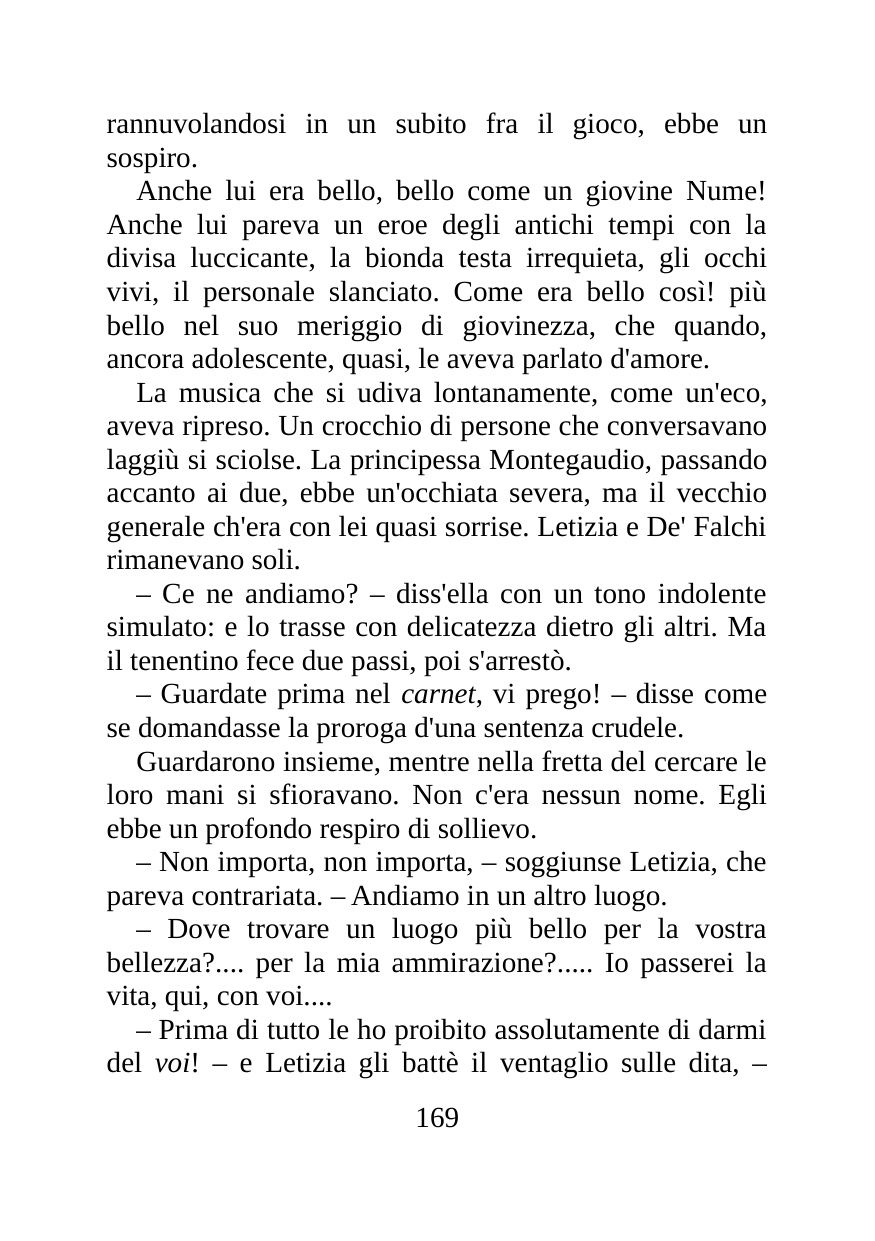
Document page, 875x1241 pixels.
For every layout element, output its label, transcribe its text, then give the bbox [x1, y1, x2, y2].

text La musica che si udiva lontanamente, come un'eco, aveva ripreso. Un crocchio di persone che conversavano laggiù si sciolse. La principessa Montegaudio, passando accanto ai due, ebbe un'occhiata severa, ma il vecchio generale ch'era con lei quasi sorrise. Letizia e De' Falchi rimanevano soli. [106, 375, 768, 576]
text Anche lui era bello, bello come un giovine Nume! Anche lui pareva un eroe degli antichi tempi con la divisa luccicante, la bionda testa irrequieta, gli occhi vivi, il personale slanciato. Come era bello così! più bello nel suo meriggio di giovinezza, che quando, ancora adolescente, quasi, le aveva parlato d'amore. [106, 173, 768, 375]
text ‒ Non importa, non importa, ‒ soggiunse Letizia, che pareva contrariata. ‒ Andiamo in un altro luogo. [106, 844, 768, 911]
text Guardarono insieme, mentre nella fretta del cercare le loro mani si sfioravano. Non c'era nessun nome. Egli ebbe un profondo respiro di sollievo. [106, 744, 768, 844]
text ‒ Guardate prima nel carnet, vi prego! ‒ disse come se domandasse la proroga d'una sentenza crudele. [106, 677, 768, 744]
text ‒ Dove trovare un luogo più bello per la vostra bellezza?.... per la mia ammirazione?..... Io passerei la vita, qui, con voi.... [106, 911, 768, 1012]
text ‒ Prima di tutto le ho proibito assolutamente di darmi del voi! ‒ e Letizia gli battè il ventaglio sulle dita, ‒ [106, 1012, 768, 1079]
text ‒ Ce ne andiamo? ‒ diss'ella con un tono indolente simulato: e lo trasse con delicatezza dietro gli altri. Ma il tenentino fece due passi, poi s'arrestò. [106, 576, 768, 677]
text rannuvolandosi in un subito fra il gioco, ebbe un sospiro. [106, 106, 768, 173]
